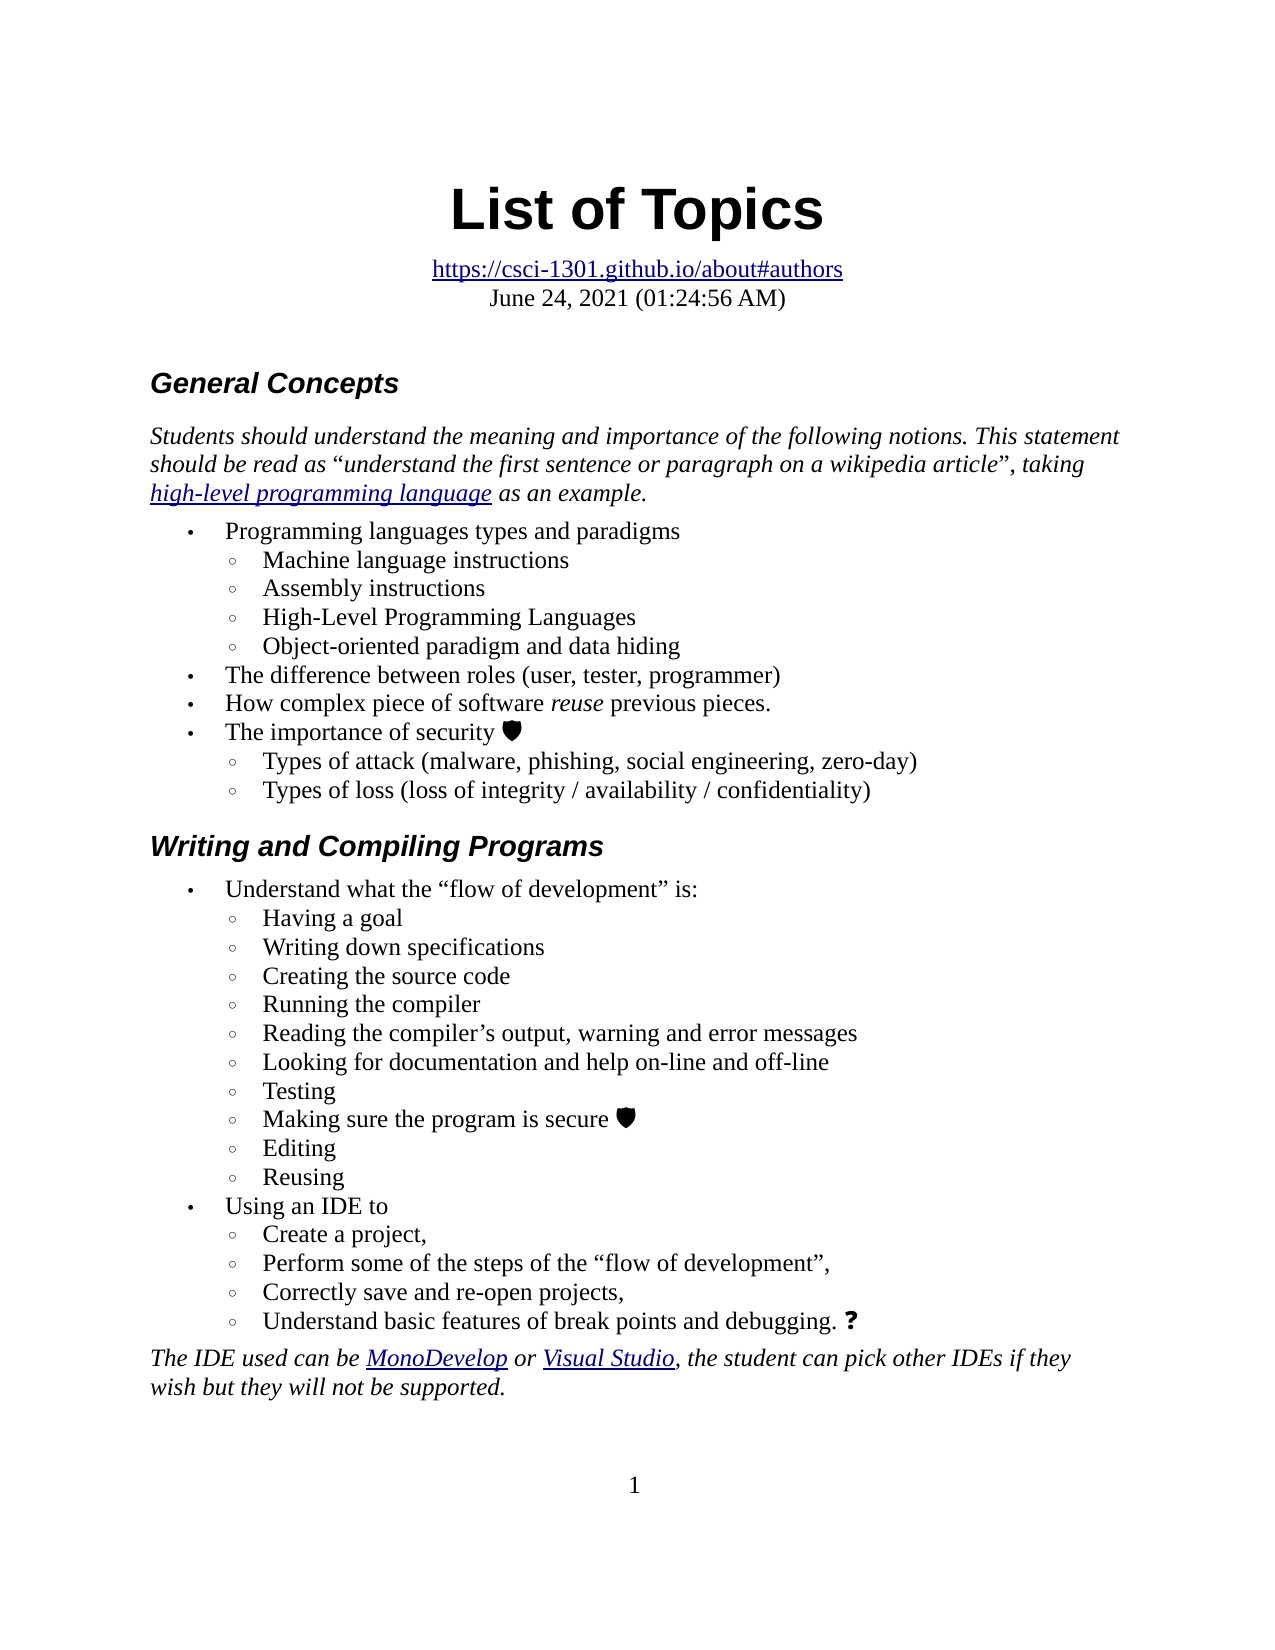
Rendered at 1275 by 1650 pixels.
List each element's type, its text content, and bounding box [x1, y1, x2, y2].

list Writing down specifications [225, 932, 1125, 961]
list Creating the source code [225, 961, 1125, 989]
list Looking for documentation and help on-line and off-line [225, 1047, 1125, 1076]
text Students should understand the meaning and importance of the following notions. This statement should be read as “understand the first sentence or paragraph on a wikipedia article”, taking high-level programming language as an example. [150, 421, 1125, 507]
subtitle General Concepts [150, 366, 1125, 399]
list Programming languages types and paradigms [187, 516, 1125, 545]
text https://csci-1301.github.io/about#authors [150, 254, 1125, 283]
list Types of attack (malware, phishing, social engineering, zero-day) [225, 746, 1125, 775]
list Making sure the program is secure 🛡️ [225, 1104, 1125, 1133]
list Understand what the “flow of development” is: [187, 874, 1125, 903]
text The IDE used can be MonoDevelop or Visual Studio, the student can pick other IDEs if they wish but they will not be supported. [150, 1343, 1125, 1401]
text June 24, 2021 (01:24:56 AM) [150, 283, 1125, 312]
list The difference between roles (user, tester, programmer) [187, 660, 1125, 688]
list Using an IDE to [187, 1191, 1125, 1219]
list Object-oriented paradigm and data hiding [225, 631, 1125, 660]
list Testing [225, 1076, 1125, 1104]
list Create a project, [225, 1219, 1125, 1248]
list Running the compiler [225, 989, 1125, 1018]
list Editing [225, 1133, 1125, 1162]
list The importance of security 🛡️ [187, 717, 1125, 746]
list Types of loss (loss of integrity / availability / confidentiality) [225, 775, 1125, 803]
list High-Level Programming Languages [225, 602, 1125, 631]
list Perform some of the steps of the “flow of development”, [225, 1248, 1125, 1277]
subtitle Writing and Compiling Programs [150, 828, 1125, 862]
list Understand basic features of break points and debugging. ❓ [225, 1306, 1125, 1334]
list Correctly save and re-open projects, [225, 1277, 1125, 1306]
list Machine language instructions [225, 545, 1125, 573]
title List of Topics [150, 175, 1125, 242]
list How complex piece of software reuse previous pieces. [187, 688, 1125, 717]
list Reading the compiler’s output, warning and error messages [225, 1018, 1125, 1047]
list Assembly instructions [225, 573, 1125, 602]
list Having a goal [225, 903, 1125, 932]
list Reusing [225, 1162, 1125, 1191]
